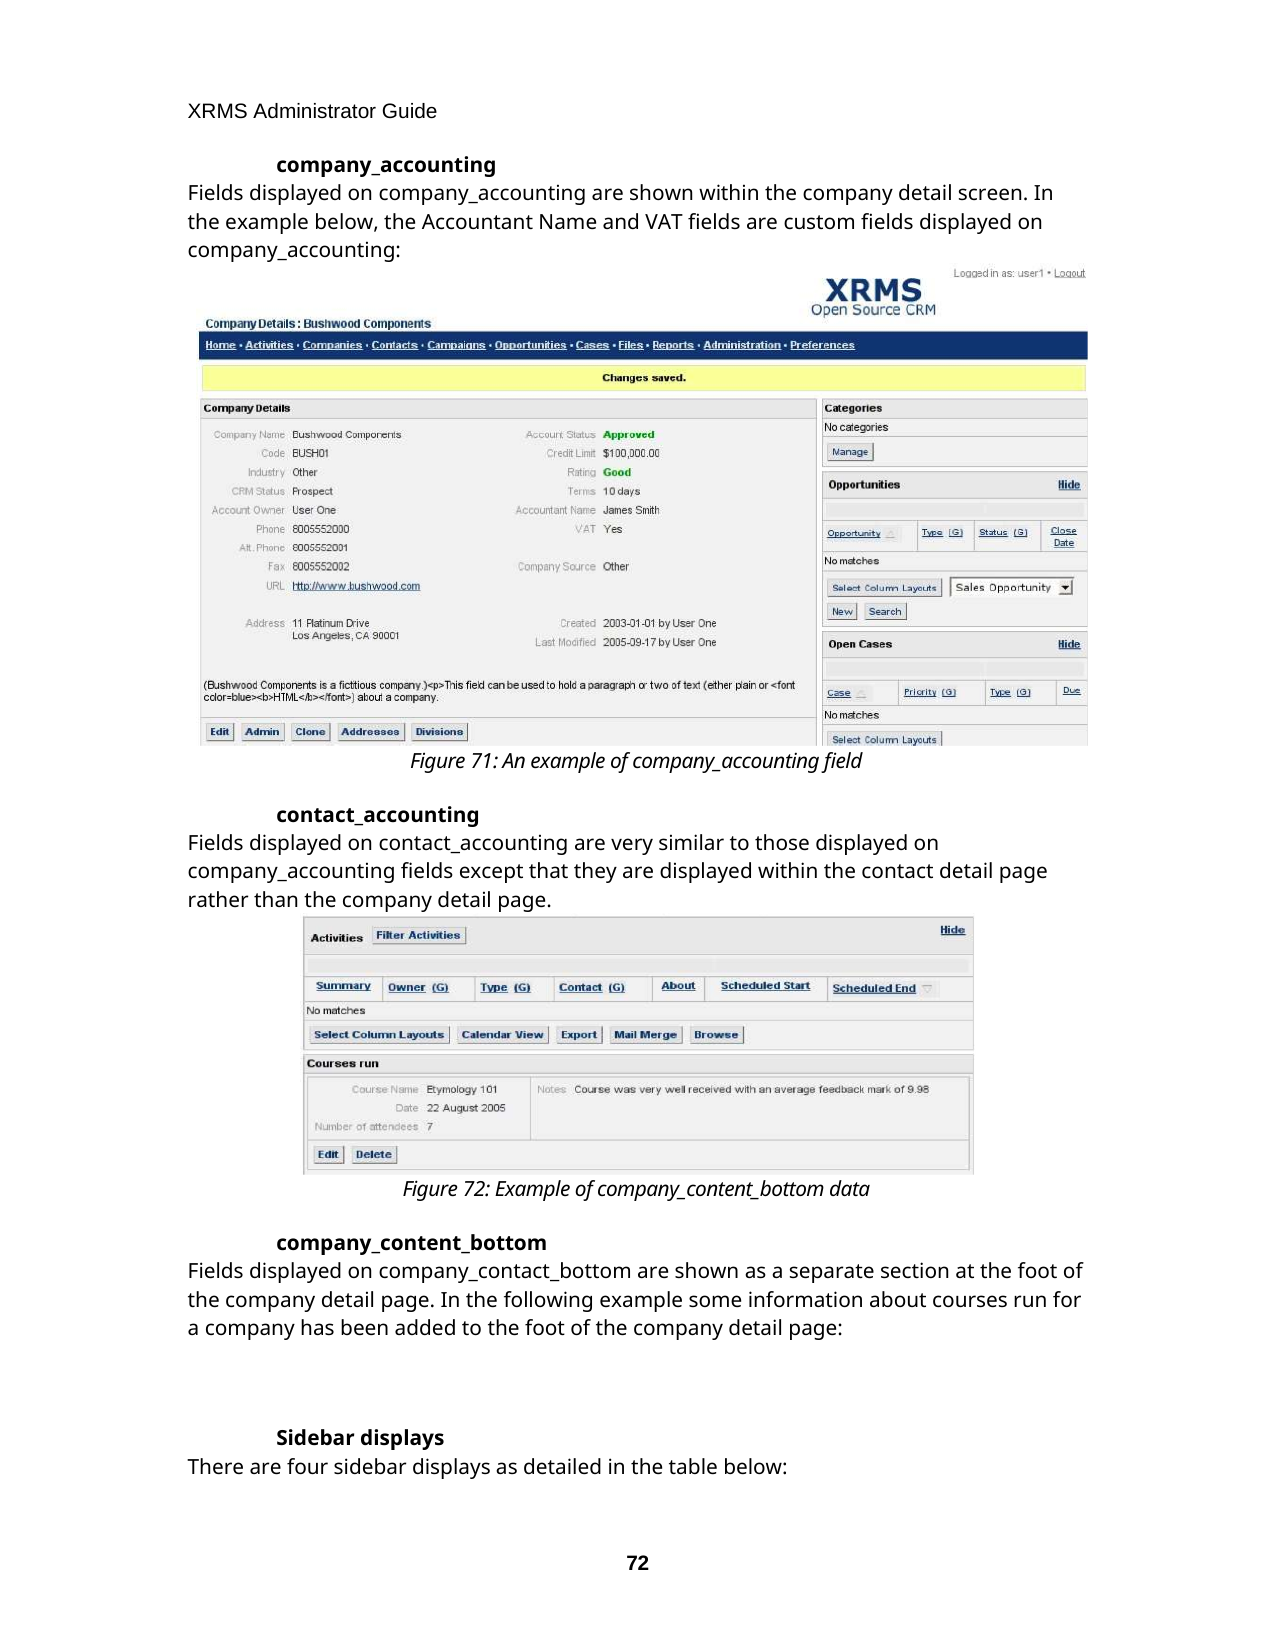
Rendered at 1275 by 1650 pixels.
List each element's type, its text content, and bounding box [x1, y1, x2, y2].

picture [300, 913, 976, 1175]
text company_accounting [276, 150, 1087, 178]
text Figure 72: Example of company_content_bottom data [187, 1175, 1087, 1203]
text contact_accounting [276, 800, 1087, 828]
picture [187, 263, 1088, 747]
text company_content_bottom [276, 1228, 1087, 1256]
text There are four sidebar displays as detailed in the table below: [187, 1452, 1087, 1480]
text Fields displayed on contact_accounting are very similar to those displayed on company_accounting fields except that they are displayed within the contact detail page rather than the company detail page. [187, 828, 1087, 913]
text Fields displayed on company_contact_bottom are shown as a separate section at the foot of the company detail page. In the following example some information about courses run for a company has been added to the foot of the company detail page: [187, 1256, 1087, 1342]
text Fields displayed on company_accounting are shown within the company detail screen. In the example below, the Accountant Name and VAT fields are custom fields displayed on company_accounting: [187, 178, 1087, 263]
text Sidebar displays [276, 1423, 1087, 1452]
text Figure 71: An example of company_accounting field [187, 747, 1087, 775]
